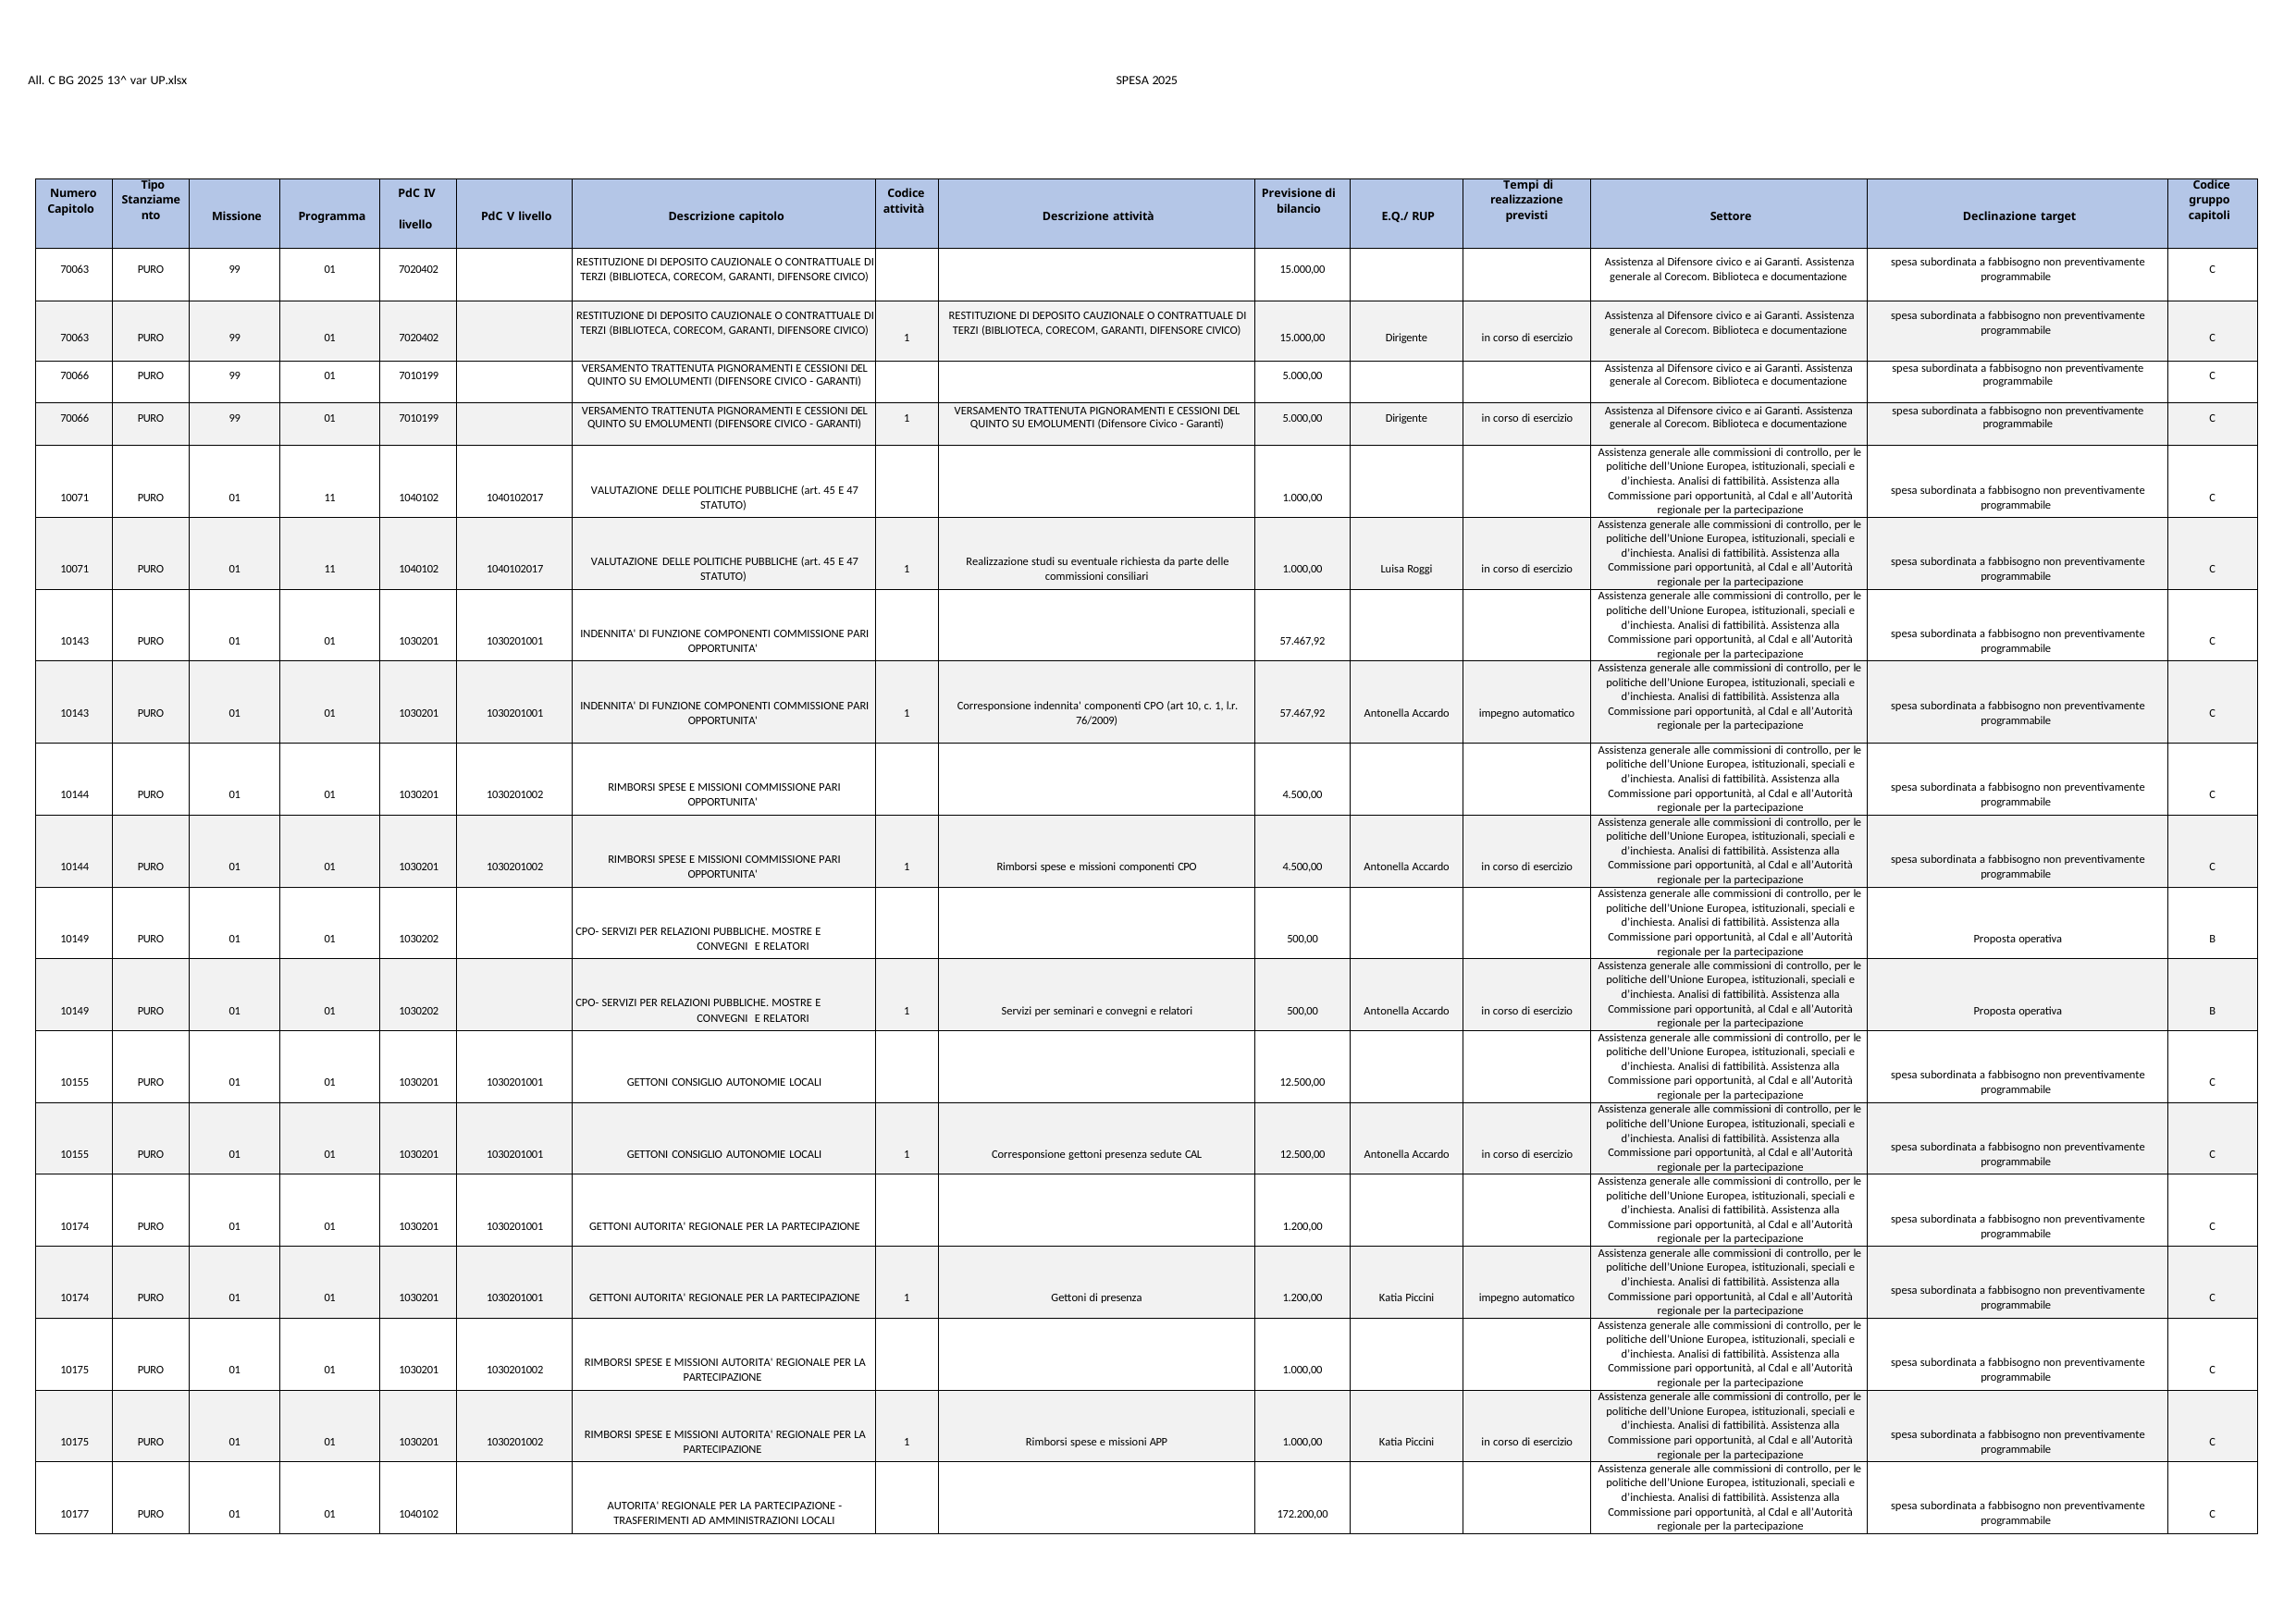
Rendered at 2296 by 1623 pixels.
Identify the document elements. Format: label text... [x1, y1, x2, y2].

table_cell 10143 [36, 590, 112, 660]
table_cell Assistenza generale alle commissioni di controllo, per le politiche dell’Unione Europea, istituzionali, speciali e d’inchiesta. Analisi di fattibilità. Assistenza alla Commissione pari opportunità, al Cdal e all’Autorità regionale per la partecipazione [1591, 888, 1867, 958]
table_cell PURO [113, 1103, 189, 1174]
table_cell 12.500,00 [1255, 1031, 1350, 1102]
table_cell [876, 590, 938, 660]
table_header Codice gruppo capitoli [2168, 179, 2257, 248]
table_cell 1030201 [380, 590, 456, 660]
table_cell [876, 362, 938, 402]
table_cell in corso di esercizio [1463, 816, 1590, 886]
table_cell [1351, 362, 1463, 402]
table_cell 1030201 [380, 1247, 456, 1318]
table_cell in corso di esercizio [1463, 403, 1590, 445]
table_cell [939, 249, 1254, 301]
table_cell [457, 1462, 572, 1533]
table_cell B [2168, 888, 2257, 958]
table_cell 01 [280, 1391, 379, 1461]
table_cell 10143 [36, 661, 112, 743]
table_cell [1463, 1462, 1590, 1533]
table_cell 1 [876, 301, 938, 360]
table_cell RESTITUZIONE DI DEPOSITO CAUZIONALE O CONTRATTUALE DI TERZI (BIBLIOTECA, CORECOM, GARANTI, DIFENSORE CIVICO) [573, 249, 875, 301]
table_cell spesa subordinata a fabbisogno non preventivamente programmabile [1868, 1462, 2167, 1533]
table_cell [876, 1031, 938, 1102]
table_cell [1463, 744, 1590, 815]
table_header Codice attività [876, 179, 938, 248]
table_cell PURO [113, 446, 189, 517]
table_cell 1030201002 [457, 1391, 572, 1461]
table_cell Corresponsione indennita' componenti CPO (art 10, c. 1, l.r. 76/2009) [939, 661, 1254, 743]
table_cell 01 [190, 1031, 279, 1102]
table_cell Assistenza al Difensore civico e ai Garanti. Assistenza generale al Corecom. Biblioteca e documentazione [1591, 403, 1867, 445]
table_cell 7010199 [380, 403, 456, 445]
table_cell 01 [280, 1103, 379, 1174]
table_header Descrizione capitolo [573, 179, 875, 248]
table_cell 10175 [36, 1319, 112, 1389]
table_cell 1030201001 [457, 1247, 572, 1318]
table_cell 1 [876, 1247, 938, 1318]
table_cell spesa subordinata a fabbisogno non preventivamente programmabile [1868, 1319, 2167, 1389]
table_cell 10144 [36, 744, 112, 815]
table_cell 500,00 [1255, 888, 1350, 958]
table_cell 1040102 [380, 518, 456, 589]
table_cell VERSAMENTO TRATTENUTA PIGNORAMENTI E CESSIONI DEL QUINTO SU EMOLUMENTI (DIFENSORE CIVICO - GARANTI) [573, 362, 875, 402]
table_cell 4.500,00 [1255, 744, 1350, 815]
table_cell PURO [113, 1319, 189, 1389]
table_cell PURO [113, 888, 189, 958]
table_cell C [2168, 590, 2257, 660]
table_cell PURO [113, 249, 189, 301]
table_cell Luisa Roggi [1351, 518, 1463, 589]
table_cell 11 [280, 446, 379, 517]
table_cell 57.467,92 [1255, 661, 1350, 743]
table_cell 1030201 [380, 661, 456, 743]
table_cell 01 [280, 1247, 379, 1318]
table_header Tempi di realizzazione previsti [1463, 179, 1590, 248]
table_cell 01 [190, 661, 279, 743]
table_cell PURO [113, 959, 189, 1030]
table_cell [457, 403, 572, 445]
table_cell INDENNITA' DI FUNZIONE COMPONENTI COMMISSIONE PARI OPPORTUNITA' [573, 590, 875, 660]
table_cell [939, 1462, 1254, 1533]
table_cell Assistenza generale alle commissioni di controllo, per le politiche dell’Unione Europea, istituzionali, speciali e d’inchiesta. Analisi di fattibilità. Assistenza alla Commissione pari opportunità, al Cdal e all’Autorità regionale per la partecipazione [1591, 1247, 1867, 1318]
table_cell RIMBORSI SPESE E MISSIONI COMMISSIONE PARI OPPORTUNITA' [573, 816, 875, 886]
table_cell 1 [876, 959, 938, 1030]
table_cell 1030202 [380, 959, 456, 1030]
table_cell 10177 [36, 1462, 112, 1533]
table_header Numero Capitolo [36, 179, 112, 248]
table_cell in corso di esercizio [1463, 1391, 1590, 1461]
table_cell Katia Piccini [1351, 1391, 1463, 1461]
table_cell spesa subordinata a fabbisogno non preventivamente programmabile [1868, 744, 2167, 815]
table_header E.Q./ RUP [1351, 179, 1463, 248]
table_cell 10149 [36, 888, 112, 958]
table_cell 15.000,00 [1255, 301, 1350, 360]
table_cell 7020402 [380, 301, 456, 360]
table_cell C [2168, 518, 2257, 589]
table_cell 1030201 [380, 1319, 456, 1389]
table_cell Assistenza al Difensore civico e ai Garanti. Assistenza generale al Corecom. Biblioteca e documentazione [1591, 249, 1867, 301]
table_cell [876, 1319, 938, 1389]
table_cell [1351, 1174, 1463, 1246]
table_cell in corso di esercizio [1463, 959, 1590, 1030]
table_cell Rimborsi spese e missioni componenti CPO [939, 816, 1254, 886]
table_cell in corso di esercizio [1463, 1103, 1590, 1174]
table_cell spesa subordinata a fabbisogno non preventivamente programmabile [1868, 590, 2167, 660]
table_cell Proposta operativa [1868, 959, 2167, 1030]
table_cell 01 [190, 1462, 279, 1533]
table_cell 01 [280, 1462, 379, 1533]
table_cell Assistenza generale alle commissioni di controllo, per le politiche dell’Unione Europea, istituzionali, speciali e d’inchiesta. Analisi di fattibilità. Assistenza alla Commissione pari opportunità, al Cdal e all’Autorità regionale per la partecipazione [1591, 518, 1867, 589]
table_cell 1030201001 [457, 590, 572, 660]
table_cell 01 [280, 661, 379, 743]
table_cell Assistenza generale alle commissioni di controllo, per le politiche dell’Unione Europea, istituzionali, speciali e d’inchiesta. Analisi di fattibilità. Assistenza alla Commissione pari opportunità, al Cdal e all’Autorità regionale per la partecipazione [1591, 1391, 1867, 1461]
table_cell GETTONI CONSIGLIO AUTONOMIE LOCALI [573, 1103, 875, 1174]
table_cell C [2168, 1391, 2257, 1461]
table_cell Antonella Accardo [1351, 959, 1463, 1030]
table_cell 500,00 [1255, 959, 1350, 1030]
table_cell [1463, 590, 1590, 660]
table_cell 01 [280, 888, 379, 958]
table_header Missione [190, 179, 279, 248]
table_cell [1351, 590, 1463, 660]
table_cell Assistenza generale alle commissioni di controllo, per le politiche dell’Unione Europea, istituzionali, speciali e d’inchiesta. Analisi di fattibilità. Assistenza alla Commissione pari opportunità, al Cdal e all’Autorità regionale per la partecipazione [1591, 744, 1867, 815]
table_cell [1351, 249, 1463, 301]
table_header Declinazione target [1868, 179, 2167, 248]
table_cell 1.000,00 [1255, 1391, 1350, 1461]
table_cell Assistenza generale alle commissioni di controllo, per le politiche dell’Unione Europea, istituzionali, speciali e d’inchiesta. Analisi di fattibilità. Assistenza alla Commissione pari opportunità, al Cdal e all’Autorità regionale per la partecipazione [1591, 1031, 1867, 1102]
table_cell C [2168, 1319, 2257, 1389]
table_cell 1 [876, 1103, 938, 1174]
table_cell RESTITUZIONE DI DEPOSITO CAUZIONALE O CONTRATTUALE DI TERZI (BIBLIOTECA, CORECOM, GARANTI, DIFENSORE CIVICO) [573, 301, 875, 360]
table_cell [1351, 1462, 1463, 1533]
table_cell C [2168, 403, 2257, 445]
table_cell 12.500,00 [1255, 1103, 1350, 1174]
table_cell [457, 888, 572, 958]
table_cell C [2168, 1103, 2257, 1174]
table_cell RIMBORSI SPESE E MISSIONI COMMISSIONE PARI OPPORTUNITA' [573, 744, 875, 815]
table_cell [457, 301, 572, 360]
table_header PdC V livello [457, 179, 572, 248]
table_cell [1463, 249, 1590, 301]
table_cell Realizzazione studi su eventuale richiesta da parte delle commissioni consiliari [939, 518, 1254, 589]
table_cell Assistenza generale alle commissioni di controllo, per le politiche dell’Unione Europea, istituzionali, speciali e d’inchiesta. Analisi di fattibilità. Assistenza alla Commissione pari opportunità, al Cdal e all’Autorità regionale per la partecipazione [1591, 1174, 1867, 1246]
table_cell 1 [876, 518, 938, 589]
table_header Programma [280, 179, 379, 248]
table_cell Dirigente [1351, 301, 1463, 360]
table_cell GETTONI AUTORITA' REGIONALE PER LA PARTECIPAZIONE [573, 1174, 875, 1246]
table_cell spesa subordinata a fabbisogno non preventivamente programmabile [1868, 1391, 2167, 1461]
table_cell 7020402 [380, 249, 456, 301]
table_cell Assistenza generale alle commissioni di controllo, per le politiche dell’Unione Europea, istituzionali, speciali e d’inchiesta. Analisi di fattibilità. Assistenza alla Commissione pari opportunità, al Cdal e all’Autorità regionale per la partecipazione [1591, 1103, 1867, 1174]
table_cell [1463, 446, 1590, 517]
table_cell 01 [190, 518, 279, 589]
table_cell 01 [280, 1319, 379, 1389]
table_cell 1030202 [380, 888, 456, 958]
table_cell spesa subordinata a fabbisogno non preventivamente programmabile [1868, 301, 2167, 360]
table_cell 5.000,00 [1255, 403, 1350, 445]
table_cell 99 [190, 301, 279, 360]
table_cell spesa subordinata a fabbisogno non preventivamente programmabile [1868, 403, 2167, 445]
table_cell 01 [190, 590, 279, 660]
table_cell 10155 [36, 1103, 112, 1174]
table_cell C [2168, 301, 2257, 360]
table_cell 01 [280, 1174, 379, 1246]
table_cell 1030201002 [457, 816, 572, 886]
table_cell [876, 888, 938, 958]
table_cell spesa subordinata a fabbisogno non preventivamente programmabile [1868, 1247, 2167, 1318]
table_cell Antonella Accardo [1351, 816, 1463, 886]
table_cell PURO [113, 403, 189, 445]
table_cell 01 [280, 744, 379, 815]
table_cell VALUTAZIONE DELLE POLITICHE PUBBLICHE (art. 45 E 47 STATUTO) [573, 446, 875, 517]
table_cell Assistenza generale alle commissioni di controllo, per le politiche dell’Unione Europea, istituzionali, speciali e d’inchiesta. Analisi di fattibilità. Assistenza alla Commissione pari opportunità, al Cdal e all’Autorità regionale per la partecipazione [1591, 661, 1867, 743]
table_cell 1.200,00 [1255, 1247, 1350, 1318]
table_cell 11 [280, 518, 379, 589]
table_cell 1040102017 [457, 446, 572, 517]
table_cell Assistenza al Difensore civico e ai Garanti. Assistenza generale al Corecom. Biblioteca e documentazione [1591, 301, 1867, 360]
table_cell 1030201001 [457, 1174, 572, 1246]
table_cell 1030201002 [457, 1319, 572, 1389]
table_cell 10144 [36, 816, 112, 886]
table_cell PURO [113, 661, 189, 743]
table_cell C [2168, 661, 2257, 743]
table_cell [939, 1031, 1254, 1102]
table_cell Corresponsione gettoni presenza sedute CAL [939, 1103, 1254, 1174]
table_cell PURO [113, 301, 189, 360]
table_cell spesa subordinata a fabbisogno non preventivamente programmabile [1868, 816, 2167, 886]
table_cell Dirigente [1351, 403, 1463, 445]
table_cell C [2168, 1174, 2257, 1246]
table_cell 99 [190, 249, 279, 301]
table_cell [939, 362, 1254, 402]
table_cell Katia Piccini [1351, 1247, 1463, 1318]
table_cell 01 [190, 1391, 279, 1461]
table_cell 01 [280, 362, 379, 402]
table_cell VERSAMENTO TRATTENUTA PIGNORAMENTI E CESSIONI DEL QUINTO SU EMOLUMENTI (DIFENSORE CIVICO - GARANTI) [573, 403, 875, 445]
table_cell 10149 [36, 959, 112, 1030]
table_cell 1040102 [380, 1462, 456, 1533]
table_cell [457, 249, 572, 301]
table_header PdC IV livello [380, 179, 456, 248]
table_cell 01 [190, 1103, 279, 1174]
table_cell 01 [280, 403, 379, 445]
table_cell spesa subordinata a fabbisogno non preventivamente programmabile [1868, 362, 2167, 402]
table_cell 01 [280, 1031, 379, 1102]
table_cell spesa subordinata a fabbisogno non preventivamente programmabile [1868, 1174, 2167, 1246]
table_cell 10071 [36, 446, 112, 517]
table_cell Assistenza generale alle commissioni di controllo, per le politiche dell’Unione Europea, istituzionali, speciali e d’inchiesta. Analisi di fattibilità. Assistenza alla Commissione pari opportunità, al Cdal e all’Autorità regionale per la partecipazione [1591, 1319, 1867, 1389]
table_cell 01 [190, 1247, 279, 1318]
table_cell 70063 [36, 301, 112, 360]
table_header Settore [1591, 179, 1867, 248]
table_cell spesa subordinata a fabbisogno non preventivamente programmabile [1868, 1031, 2167, 1102]
table_header Tipo Stanziame nto [113, 179, 189, 248]
table_cell [939, 446, 1254, 517]
table_cell 10155 [36, 1031, 112, 1102]
table_cell C [2168, 1031, 2257, 1102]
table_cell RIMBORSI SPESE E MISSIONI AUTORITA' REGIONALE PER LA PARTECIPAZIONE [573, 1391, 875, 1461]
table_cell GETTONI CONSIGLIO AUTONOMIE LOCALI [573, 1031, 875, 1102]
table_cell C [2168, 446, 2257, 517]
table_cell 15.000,00 [1255, 249, 1350, 301]
table_cell Assistenza generale alle commissioni di controllo, per le politiche dell’Unione Europea, istituzionali, speciali e d’inchiesta. Analisi di fattibilità. Assistenza alla Commissione pari opportunità, al Cdal e all’Autorità regionale per la partecipazione [1591, 816, 1867, 886]
table_cell C [2168, 362, 2257, 402]
table_cell Rimborsi spese e missioni APP [939, 1391, 1254, 1461]
table_cell [876, 1174, 938, 1246]
table_cell PURO [113, 1174, 189, 1246]
table_cell [876, 249, 938, 301]
table_cell C [2168, 249, 2257, 301]
table_cell 1030201 [380, 1103, 456, 1174]
table_cell [876, 446, 938, 517]
table_cell 1030201002 [457, 744, 572, 815]
table_cell 01 [280, 816, 379, 886]
table_cell 1030201 [380, 744, 456, 815]
table_cell INDENNITA' DI FUNZIONE COMPONENTI COMMISSIONE PARI OPPORTUNITA' [573, 661, 875, 743]
table_cell Antonella Accardo [1351, 1103, 1463, 1174]
table_cell 99 [190, 362, 279, 402]
table_cell 99 [190, 403, 279, 445]
table_cell spesa subordinata a fabbisogno non preventivamente programmabile [1868, 661, 2167, 743]
table_cell 70066 [36, 362, 112, 402]
table_cell 10071 [36, 518, 112, 589]
table_cell 01 [190, 959, 279, 1030]
table_cell PURO [113, 1031, 189, 1102]
table_cell PURO [113, 816, 189, 886]
table_cell C [2168, 1462, 2257, 1533]
table_cell 01 [190, 446, 279, 517]
table_cell 1030201001 [457, 1103, 572, 1174]
table_cell 70066 [36, 403, 112, 445]
table_cell [1351, 744, 1463, 815]
table_cell PURO [113, 518, 189, 589]
table_cell 1030201 [380, 816, 456, 886]
table_cell 1030201001 [457, 1031, 572, 1102]
table_cell Servizi per seminari e convegni e relatori [939, 959, 1254, 1030]
table_cell RESTITUZIONE DI DEPOSITO CAUZIONALE O CONTRATTUALE DI TERZI (BIBLIOTECA, CORECOM, GARANTI, DIFENSORE CIVICO) [939, 301, 1254, 360]
table_cell VALUTAZIONE DELLE POLITICHE PUBBLICHE (art. 45 E 47 STATUTO) [573, 518, 875, 589]
table_cell 1.000,00 [1255, 518, 1350, 589]
table_cell [1463, 888, 1590, 958]
table_cell [939, 888, 1254, 958]
table_cell [1463, 1174, 1590, 1246]
table_cell Assistenza generale alle commissioni di controllo, per le politiche dell’Unione Europea, istituzionali, speciali e d’inchiesta. Analisi di fattibilità. Assistenza alla Commissione pari opportunità, al Cdal e all’Autorità regionale per la partecipazione [1591, 446, 1867, 517]
table_cell 01 [280, 301, 379, 360]
table_cell spesa subordinata a fabbisogno non preventivamente programmabile [1868, 518, 2167, 589]
table_cell C [2168, 1247, 2257, 1318]
table_cell Gettoni di presenza [939, 1247, 1254, 1318]
table_cell 1030201001 [457, 661, 572, 743]
table_cell [1351, 1031, 1463, 1102]
table_cell 1 [876, 661, 938, 743]
table_cell Assistenza generale alle commissioni di controllo, per le politiche dell’Unione Europea, istituzionali, speciali e d’inchiesta. Analisi di fattibilità. Assistenza alla Commissione pari opportunità, al Cdal e all’Autorità regionale per la partecipazione [1591, 959, 1867, 1030]
table_cell impegno automatico [1463, 661, 1590, 743]
table_cell spesa subordinata a fabbisogno non preventivamente programmabile [1868, 1103, 2167, 1174]
table_cell Antonella Accardo [1351, 661, 1463, 743]
table_cell 10174 [36, 1247, 112, 1318]
table_cell impegno automatico [1463, 1247, 1590, 1318]
table_cell in corso di esercizio [1463, 301, 1590, 360]
table_cell [1351, 1319, 1463, 1389]
table_cell 01 [190, 1174, 279, 1246]
table_cell [939, 590, 1254, 660]
table_cell [876, 744, 938, 815]
table_cell [457, 362, 572, 402]
table_cell 01 [190, 1319, 279, 1389]
table_cell 57.467,92 [1255, 590, 1350, 660]
table_cell 70063 [36, 249, 112, 301]
table_cell spesa subordinata a fabbisogno non preventivamente programmabile [1868, 446, 2167, 517]
table_cell 01 [280, 959, 379, 1030]
table_cell AUTORITA' REGIONALE PER LA PARTECIPAZIONE - TRASFERIMENTI AD AMMINISTRAZIONI LOCALI [573, 1462, 875, 1533]
table_cell CPO- SERVIZI PER RELAZIONI PUBBLICHE. MOSTRE E CONVEGNI E RELATORI [573, 959, 875, 1030]
table_cell PURO [113, 1391, 189, 1461]
table_cell CPO- SERVIZI PER RELAZIONI PUBBLICHE. MOSTRE E CONVEGNI E RELATORI [573, 888, 875, 958]
table_cell C [2168, 744, 2257, 815]
table_cell RIMBORSI SPESE E MISSIONI AUTORITA' REGIONALE PER LA PARTECIPAZIONE [573, 1319, 875, 1389]
table_header Previsione di bilancio [1255, 179, 1350, 248]
table_cell spesa subordinata a fabbisogno non preventivamente programmabile [1868, 249, 2167, 301]
table_cell 01 [190, 816, 279, 886]
table_cell [939, 1319, 1254, 1389]
table_cell Assistenza al Difensore civico e ai Garanti. Assistenza generale al Corecom. Biblioteca e documentazione [1591, 362, 1867, 402]
table_cell [939, 744, 1254, 815]
table_cell [939, 1174, 1254, 1246]
table_cell 1030201 [380, 1391, 456, 1461]
table_cell [457, 959, 572, 1030]
table_cell 4.500,00 [1255, 816, 1350, 886]
table_cell PURO [113, 362, 189, 402]
table_cell 1030201 [380, 1031, 456, 1102]
table_cell 1040102017 [457, 518, 572, 589]
table_cell 1040102 [380, 446, 456, 517]
table_cell 10174 [36, 1174, 112, 1246]
table_cell 01 [280, 249, 379, 301]
table_cell VERSAMENTO TRATTENUTA PIGNORAMENTI E CESSIONI DEL QUINTO SU EMOLUMENTI (Difensore Civico - Garanti) [939, 403, 1254, 445]
table_cell PURO [113, 590, 189, 660]
table_cell GETTONI AUTORITA' REGIONALE PER LA PARTECIPAZIONE [573, 1247, 875, 1318]
table_cell Proposta operativa [1868, 888, 2167, 958]
table_cell in corso di esercizio [1463, 518, 1590, 589]
table_cell [1351, 888, 1463, 958]
table_cell PURO [113, 1462, 189, 1533]
table_cell 5.000,00 [1255, 362, 1350, 402]
table_cell PURO [113, 1247, 189, 1318]
table_cell [1351, 446, 1463, 517]
table_header Descrizione attività [939, 179, 1254, 248]
table_cell 1 [876, 816, 938, 886]
table_cell [1463, 1319, 1590, 1389]
table_cell 7010199 [380, 362, 456, 402]
table_cell [876, 1462, 938, 1533]
table_cell 1.000,00 [1255, 1319, 1350, 1389]
table_cell 10175 [36, 1391, 112, 1461]
table_cell [1463, 1031, 1590, 1102]
table_cell 172.200,00 [1255, 1462, 1350, 1533]
table_cell Assistenza generale alle commissioni di controllo, per le politiche dell’Unione Europea, istituzionali, speciali e d’inchiesta. Analisi di fattibilità. Assistenza alla Commissione pari opportunità, al Cdal e all’Autorità regionale per la partecipazione [1591, 590, 1867, 660]
table_cell B [2168, 959, 2257, 1030]
table_cell 1 [876, 1391, 938, 1461]
table_cell 01 [280, 590, 379, 660]
table_cell 01 [190, 744, 279, 815]
table_cell C [2168, 816, 2257, 886]
table_cell 1030201 [380, 1174, 456, 1246]
table_cell [1463, 362, 1590, 402]
table_cell 01 [190, 888, 279, 958]
table_cell Assistenza generale alle commissioni di controllo, per le politiche dell’Unione Europea, istituzionali, speciali e d’inchiesta. Analisi di fattibilità. Assistenza alla Commissione pari opportunità, al Cdal e all’Autorità regionale per la partecipazione [1591, 1462, 1867, 1533]
table_cell PURO [113, 744, 189, 815]
table_cell 1.200,00 [1255, 1174, 1350, 1246]
table_cell 1 [876, 403, 938, 445]
table_cell 1.000,00 [1255, 446, 1350, 517]
